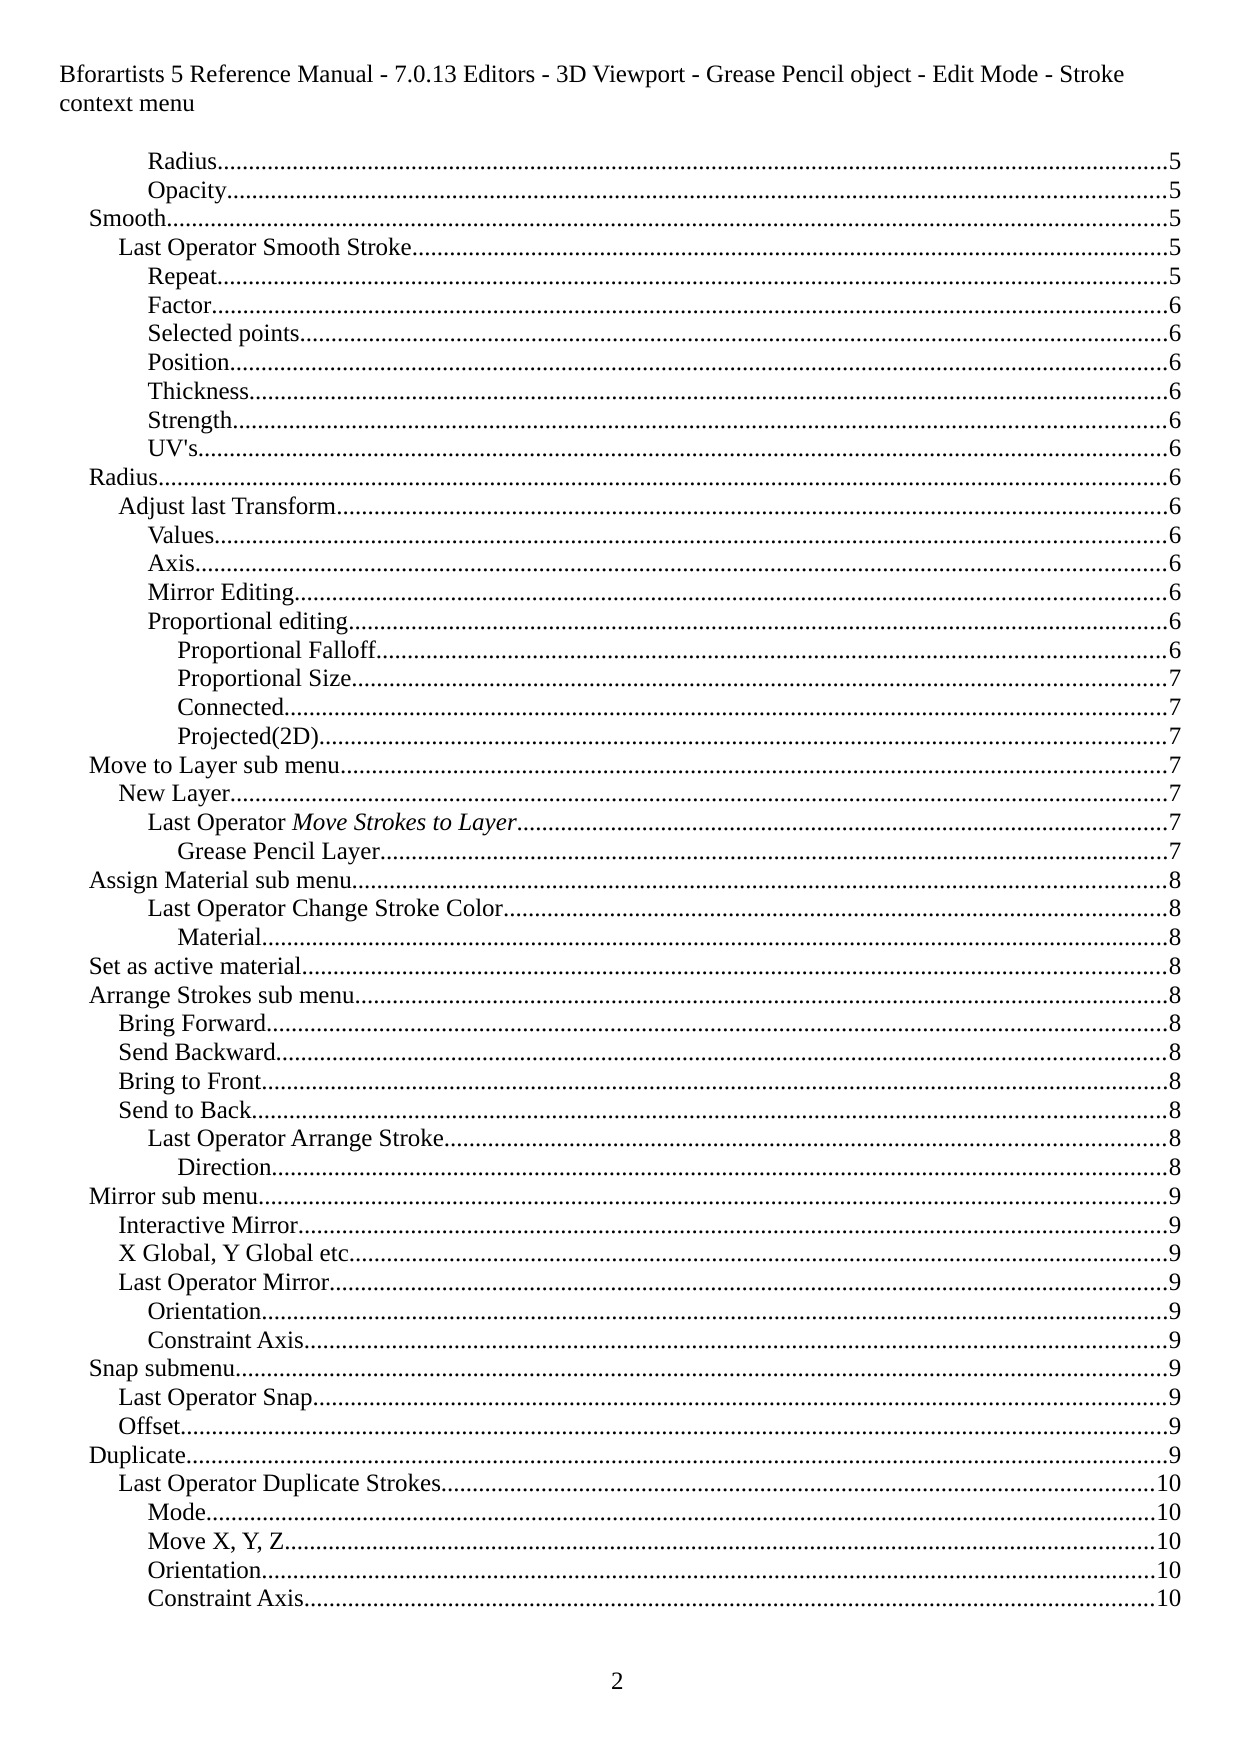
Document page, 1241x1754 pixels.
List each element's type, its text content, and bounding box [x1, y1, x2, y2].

text Constraint Axis 9 [147, 1325, 1181, 1353]
text Send Backward 8 [118, 1037, 1181, 1066]
text Last Operator Arrange Stroke 8 [147, 1123, 1181, 1152]
text Radius 6 [88, 462, 1181, 491]
text Smooth 5 [88, 203, 1181, 232]
text Arrange Strokes sub menu 8 [88, 980, 1181, 1008]
text Send to Back 8 [118, 1095, 1181, 1123]
text Mirror Editing 6 [147, 577, 1181, 606]
text Last Operator Snap 9 [118, 1382, 1181, 1411]
text Values 6 [147, 520, 1181, 548]
text Proportional Size 7 [177, 663, 1181, 692]
text Bring to Front 8 [118, 1066, 1181, 1095]
text Position 6 [147, 347, 1181, 376]
text Last Operator Move Strokes to Layer 7 [147, 807, 1181, 836]
text Orientation 9 [147, 1296, 1181, 1325]
text Set as active material 8 [88, 951, 1181, 980]
text Bring Forward 8 [118, 1008, 1181, 1037]
text Material 8 [177, 922, 1181, 951]
text Assign Material sub menu 8 [88, 865, 1181, 893]
text Last Operator Change Stroke Color 8 [147, 893, 1181, 922]
text Mode 10 [147, 1497, 1181, 1526]
text Radius 5 [147, 146, 1181, 175]
text X Global, Y Global etc. 9 [118, 1238, 1181, 1267]
text Last Operator Duplicate Strokes 10 [118, 1468, 1181, 1497]
text Duplicate 9 [88, 1440, 1181, 1468]
text Direction 8 [177, 1152, 1181, 1181]
text Orientation 10 [147, 1555, 1181, 1583]
text UV's 6 [147, 433, 1181, 462]
text Thickness 6 [147, 376, 1181, 405]
text Connected 7 [177, 692, 1181, 721]
text Interactive Mirror 9 [118, 1210, 1181, 1238]
text Proportional Falloff 6 [177, 635, 1181, 663]
text Strength 6 [147, 405, 1181, 433]
text Factor 6 [147, 290, 1181, 318]
text Grease Pencil Layer 7 [177, 836, 1181, 865]
text Last Operator Smooth Stroke 5 [118, 232, 1181, 261]
text Move X, Y, Z 10 [147, 1526, 1181, 1555]
text Repeat 5 [147, 261, 1181, 290]
text Adjust last Transform 6 [118, 491, 1181, 520]
text Selected points 6 [147, 318, 1181, 347]
text Proportional editing 6 [147, 606, 1181, 635]
text Projected(2D) 7 [177, 721, 1181, 750]
text Last Operator Mirror 9 [118, 1267, 1181, 1296]
text Offset 9 [118, 1411, 1181, 1440]
text Constraint Axis 10 [147, 1583, 1181, 1612]
text Opacity 5 [147, 175, 1181, 203]
text Mirror sub menu 9 [88, 1181, 1181, 1210]
text Move to Layer sub menu 7 [88, 750, 1181, 778]
text New Layer 7 [118, 778, 1181, 807]
text Snap submenu 9 [88, 1353, 1181, 1382]
text Axis 6 [147, 548, 1181, 577]
